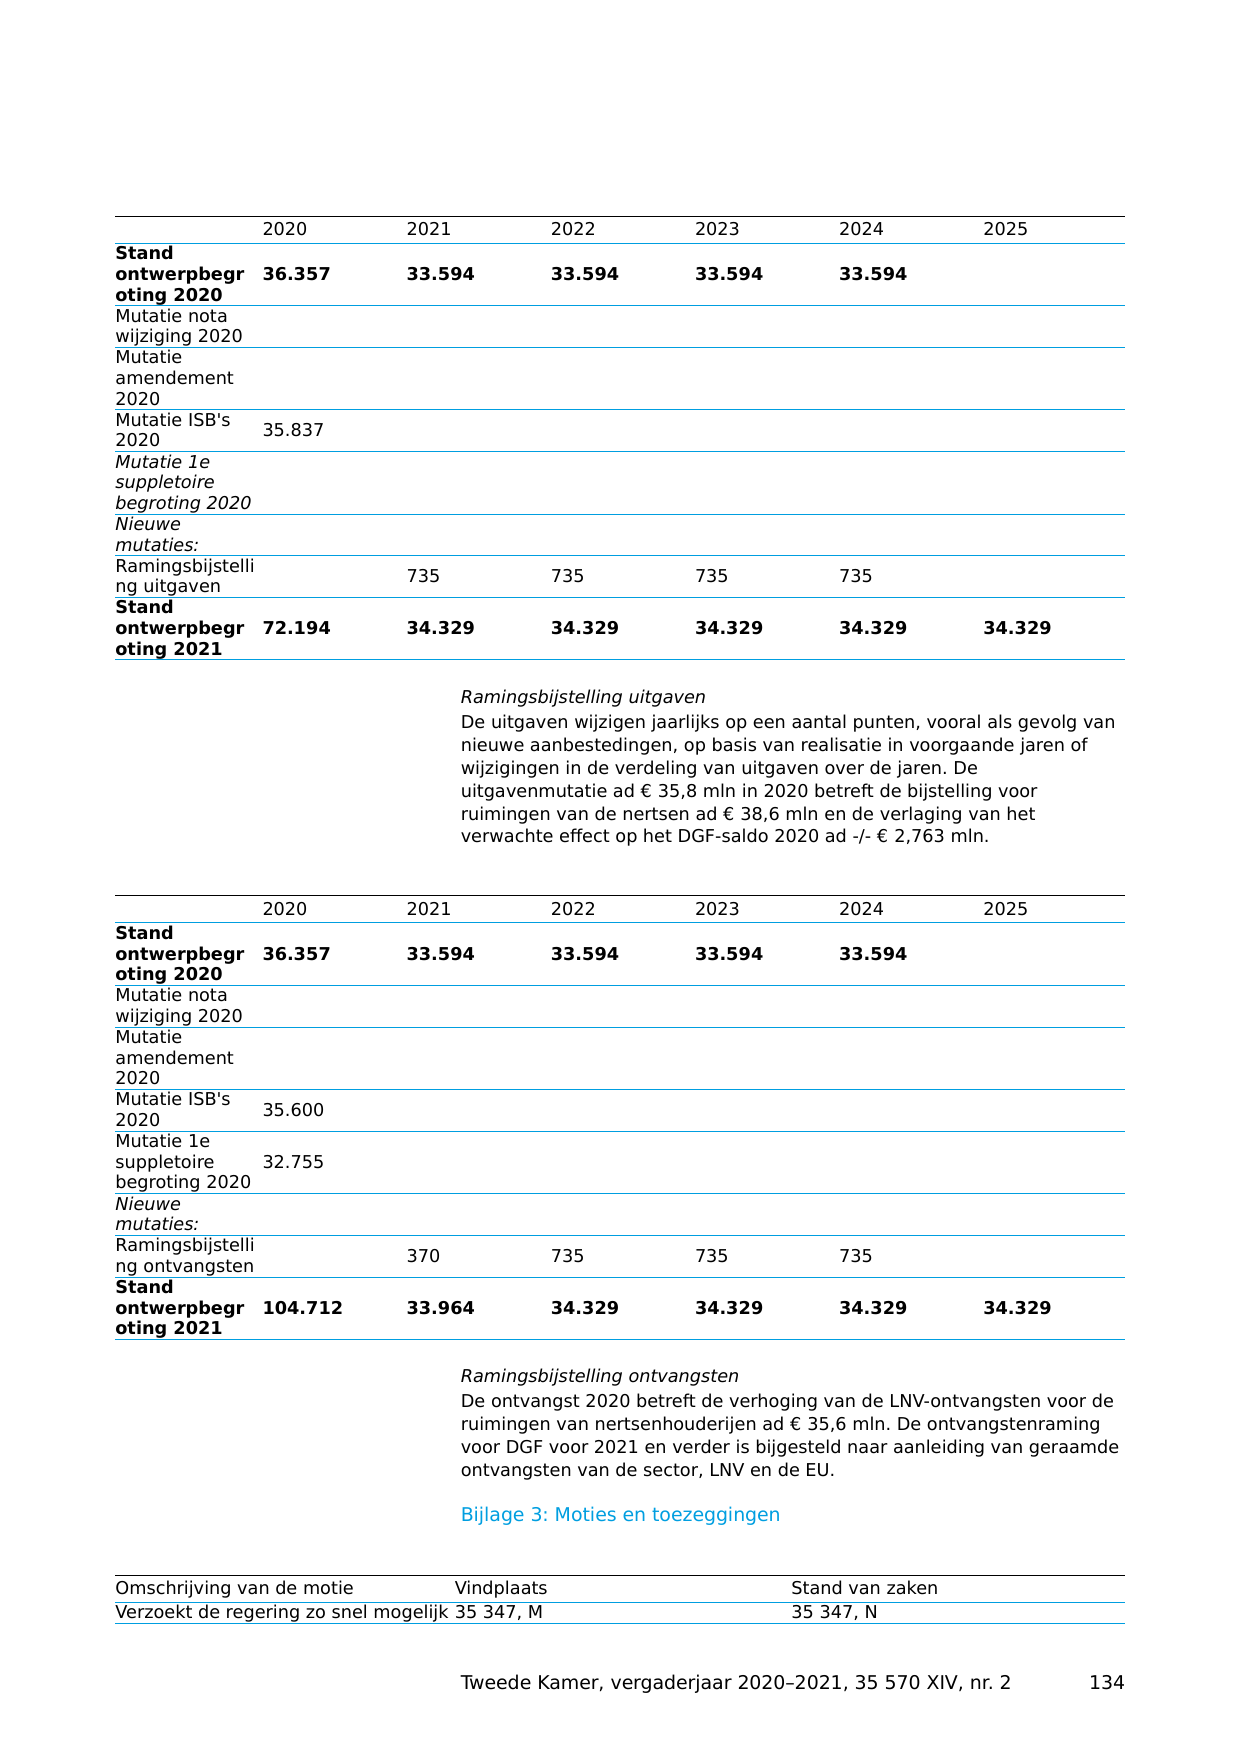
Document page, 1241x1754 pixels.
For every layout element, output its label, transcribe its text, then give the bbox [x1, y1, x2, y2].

table_cell Stand van zaken [788, 1576, 1125, 1602]
table_cell 33.594 [836, 244, 980, 305]
table_cell 35.837 [259, 410, 403, 451]
table_cell [115, 217, 259, 243]
table_cell [836, 1090, 980, 1131]
table_cell [692, 348, 836, 409]
table_cell Nieuwe mutaties: [115, 515, 259, 555]
table_cell [980, 410, 1125, 451]
table_cell [692, 452, 836, 513]
table_cell [692, 306, 836, 347]
table_cell [980, 244, 1125, 305]
table_cell [980, 1090, 1125, 1131]
table_cell 2021 [404, 217, 548, 243]
table_cell [404, 452, 548, 513]
table_cell Mutatie nota wijziging 2020 [115, 306, 259, 347]
table_cell [548, 1028, 692, 1089]
table_cell 34.329 [548, 598, 692, 659]
table_cell [692, 986, 836, 1026]
table_cell [980, 556, 1125, 597]
table_cell 34.329 [980, 1278, 1125, 1339]
table_cell 33.964 [404, 1278, 548, 1339]
table_cell [259, 1194, 403, 1235]
table_cell 36.357 [259, 923, 403, 985]
table_cell [548, 1194, 692, 1235]
table_cell 34.329 [692, 1278, 836, 1339]
table_cell [692, 515, 836, 555]
table_cell 33.594 [692, 923, 836, 985]
table_cell Nieuwe mutaties: [115, 1194, 259, 1235]
table_cell Stand ontwerpbegroting 2020 [115, 923, 259, 985]
table_cell [692, 1194, 836, 1235]
table_cell [836, 1194, 980, 1235]
table_cell 33.594 [404, 923, 548, 985]
table_cell 33.594 [692, 244, 836, 305]
table_cell [404, 1028, 548, 1089]
table_cell [980, 1028, 1125, 1089]
table_cell Stand ontwerpbegroting 2021 [115, 1278, 259, 1339]
table_cell [548, 986, 692, 1026]
table_cell 72.194 [259, 598, 403, 659]
table_cell [259, 1028, 403, 1089]
table_cell Mutatie amendement 2020 [115, 348, 259, 409]
table_cell 2020 [259, 217, 403, 243]
text Ramingsbijstelling ontvangsten [461, 1364, 1125, 1387]
text De uitgaven wijzigen jaarlijks op een aantal punten, vooral als gevolg van nieuwe aanbestedingen, op basis van realisatie in voorgaande jaren of wijzigingen in de verdeling van uitgaven over de jaren. De uitgavenmutatie ad € 35,8 mln in 2020 betreft de bijstelling voor ruimingen van de nertsen ad € 38,6 mln en de verlaging van het verwachte effect op het DGF-saldo 2020 ad -/- € 2,763 mln. [461, 710, 1125, 847]
table_cell [980, 923, 1125, 985]
table_cell [404, 410, 548, 451]
table_cell 35 347, M [452, 1603, 788, 1623]
table_cell [836, 1132, 980, 1193]
table_cell 33.594 [404, 244, 548, 305]
table_cell [692, 1090, 836, 1131]
table_cell 35.600 [259, 1090, 403, 1131]
table_cell 34.329 [836, 598, 980, 659]
table_cell [404, 306, 548, 347]
table_cell Vindplaats [452, 1576, 788, 1602]
table_cell [836, 452, 980, 513]
table_cell 2025 [980, 896, 1125, 922]
table_cell [259, 986, 403, 1026]
table_cell [980, 348, 1125, 409]
table_cell [692, 1028, 836, 1089]
table_cell [404, 515, 548, 555]
table_cell [259, 556, 403, 597]
table_cell [980, 1194, 1125, 1235]
table_cell [548, 410, 692, 451]
table_cell Ramingsbijstelling uitgaven [115, 556, 259, 597]
table_cell 370 [404, 1236, 548, 1277]
text De ontvangst 2020 betreft de verhoging van de LNV-ontvangsten voor de ruimingen van nertsenhouderijen ad € 35,6 mln. De ontvangstenraming voor DGF voor 2021 en verder is bijgesteld naar aanleiding van geraamde ontvangsten van de sector, LNV en de EU. [461, 1389, 1125, 1481]
table_cell 735 [836, 556, 980, 597]
table_cell Stand ontwerpbegroting 2021 [115, 598, 259, 659]
table_cell [259, 452, 403, 513]
table_cell [404, 348, 548, 409]
table_cell [404, 1132, 548, 1193]
text Ramingsbijstelling uitgaven [461, 685, 1125, 708]
table_cell 2024 [836, 217, 980, 243]
table_cell 33.594 [548, 244, 692, 305]
table_cell [980, 986, 1125, 1026]
table_cell [548, 348, 692, 409]
table_cell 2020 [259, 896, 403, 922]
table_cell 735 [548, 1236, 692, 1277]
table_cell [548, 515, 692, 555]
table_cell 34.329 [692, 598, 836, 659]
table_cell [980, 515, 1125, 555]
table_cell [836, 986, 980, 1026]
table_cell [836, 410, 980, 451]
table_cell Mutatie nota wijziging 2020 [115, 986, 259, 1026]
table_cell Mutatie ISB's 2020 [115, 1090, 259, 1131]
table_cell Omschrijving van de motie [115, 1576, 452, 1602]
table_cell 33.594 [548, 923, 692, 985]
table_cell 2023 [692, 217, 836, 243]
table_cell 35 347, N [788, 1603, 1125, 1623]
table_cell [404, 1194, 548, 1235]
table_cell 735 [548, 556, 692, 597]
table_cell Mutatie 1e suppletoire begroting 2020 [115, 452, 259, 513]
table_cell Stand ontwerpbegroting 2020 [115, 244, 259, 305]
table_cell [404, 986, 548, 1026]
table_cell 2023 [692, 896, 836, 922]
table_cell [548, 452, 692, 513]
table_cell 2021 [404, 896, 548, 922]
table_cell [836, 1028, 980, 1089]
title Bijlage 3: Moties en toezeggingen [461, 1504, 1125, 1526]
table_cell [692, 410, 836, 451]
table_cell Mutatie ISB's 2020 [115, 410, 259, 451]
table_cell 34.329 [836, 1278, 980, 1339]
table_header Stand van zaken moties Minister van Landbouw, Natuur en Voedselkwaliteit (Eerste Kamer) [115, 1550, 1125, 1575]
table_cell 34.329 [548, 1278, 692, 1339]
table_cell [548, 306, 692, 347]
table_cell [259, 515, 403, 555]
table_cell [980, 452, 1125, 513]
table_cell [404, 1090, 548, 1131]
table_cell 32.755 [259, 1132, 403, 1193]
table_cell [692, 1132, 836, 1193]
table_cell [980, 306, 1125, 347]
table_cell 36.357 [259, 244, 403, 305]
table_cell [548, 1132, 692, 1193]
table_cell [836, 515, 980, 555]
table_cell [259, 348, 403, 409]
table_cell 735 [836, 1236, 980, 1277]
table_cell [548, 1090, 692, 1131]
table_cell Verzoekt de regering zo snel mogelijk [115, 1603, 452, 1623]
table_cell 735 [692, 1236, 836, 1277]
table_cell 2022 [548, 217, 692, 243]
table_cell 2022 [548, 896, 692, 922]
table_cell Mutatie 1e suppletoire begroting 2020 [115, 1132, 259, 1193]
table_cell 2024 [836, 896, 980, 922]
table_cell [980, 1236, 1125, 1277]
table_cell Ramingsbijstelling ontvangsten [115, 1236, 259, 1277]
table_cell [259, 1236, 403, 1277]
table_cell 34.329 [404, 598, 548, 659]
table_cell 735 [404, 556, 548, 597]
table_cell 33.594 [836, 923, 980, 985]
table_cell 735 [692, 556, 836, 597]
table_cell 104.712 [259, 1278, 403, 1339]
table_cell 34.329 [980, 598, 1125, 659]
table_header Uitgaven DGF (bedragen x € 1000) [115, 191, 1125, 216]
table_cell 2025 [980, 217, 1125, 243]
table_cell [836, 348, 980, 409]
table_cell [980, 1132, 1125, 1193]
table_cell Mutatie amendement 2020 [115, 1028, 259, 1089]
table_cell [259, 306, 403, 347]
table_cell [115, 896, 259, 922]
table_cell [836, 306, 980, 347]
table_header Ontvangsten DGF (bedragen x € 1000) [115, 870, 1125, 895]
